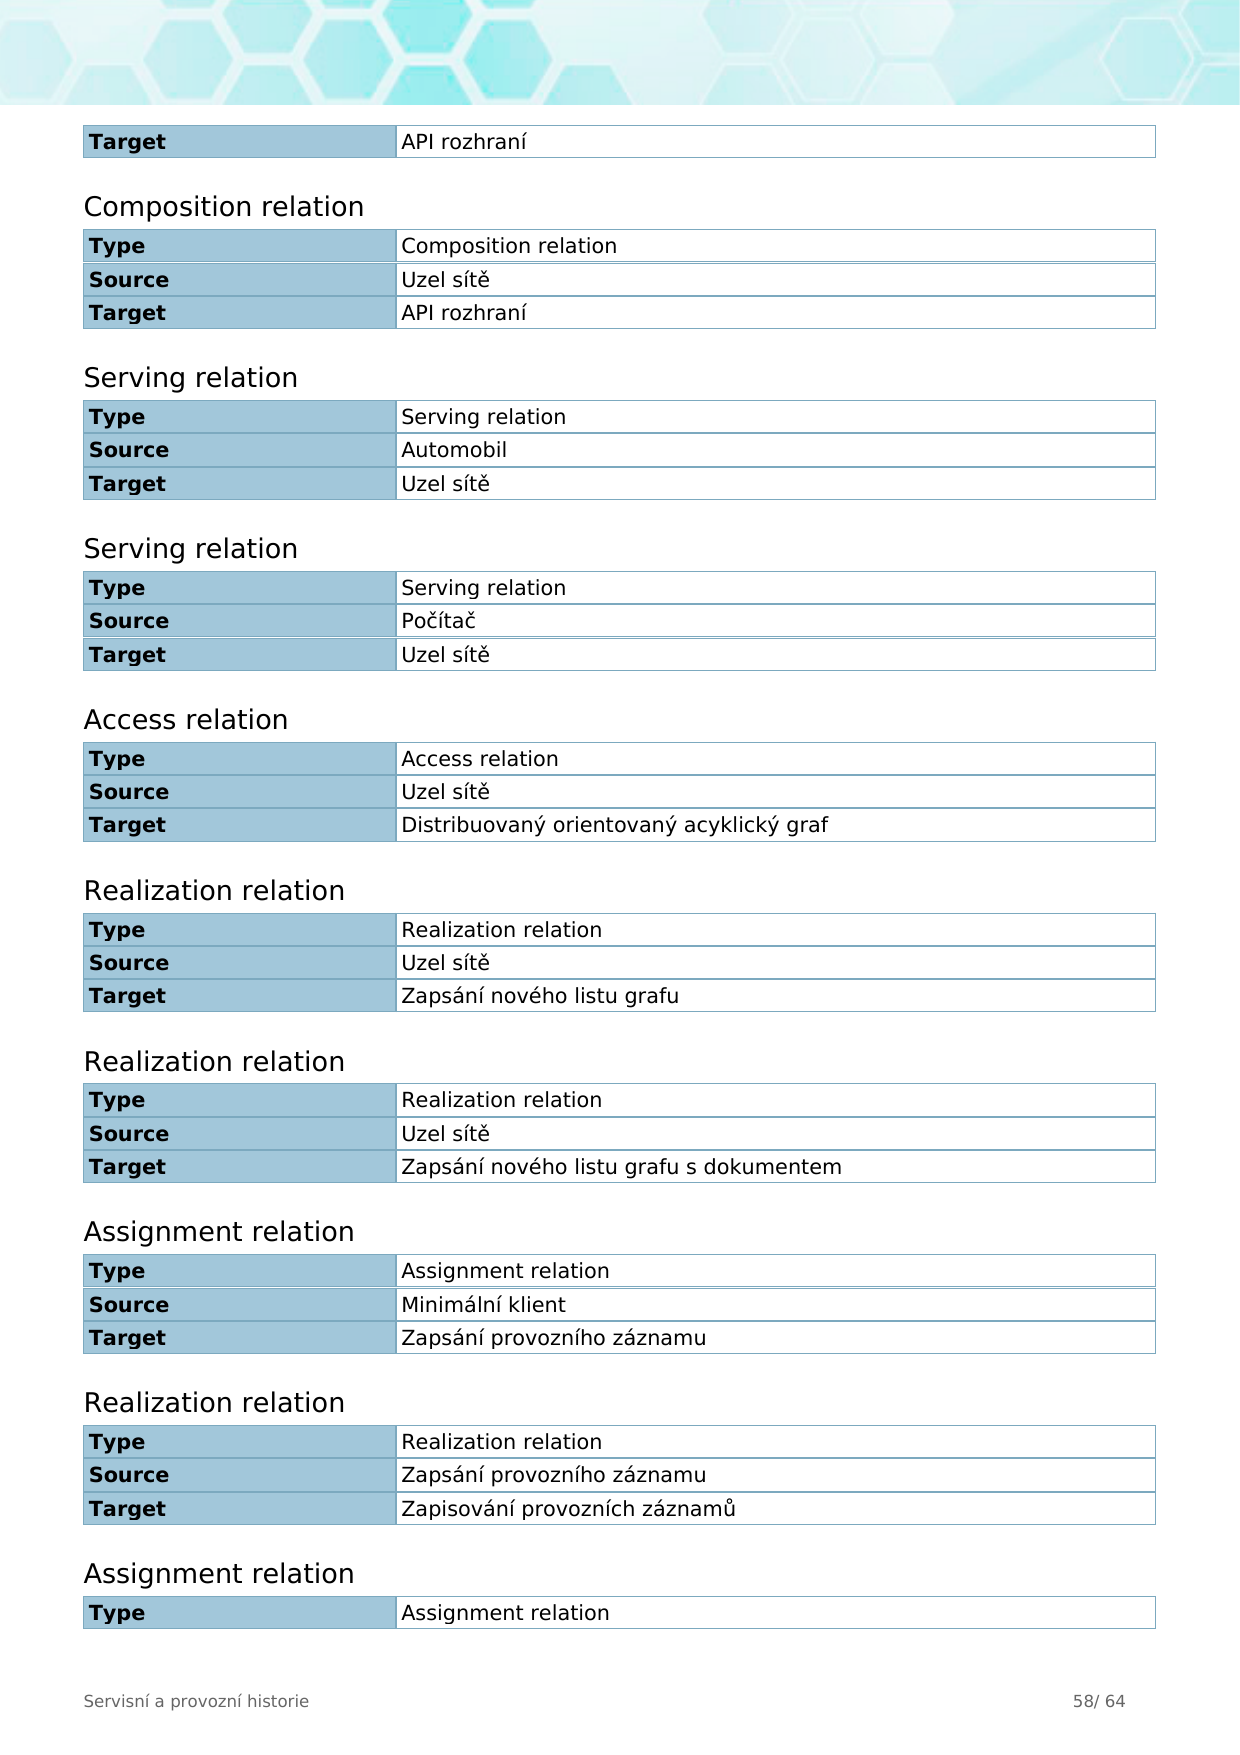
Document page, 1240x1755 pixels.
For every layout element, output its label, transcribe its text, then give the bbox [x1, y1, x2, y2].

table_cell [1156, 1421, 1239, 1425]
table_cell [1156, 1254, 1239, 1287]
table_cell [83, 1183, 396, 1217]
table_cell [1094, 329, 1156, 362]
table_cell [1156, 913, 1239, 946]
table_cell [0, 1117, 83, 1150]
table_cell [83, 225, 396, 229]
table_cell Type [84, 1597, 395, 1628]
table_cell [0, 500, 83, 533]
table_cell [1156, 1592, 1239, 1596]
table_cell [1156, 1288, 1239, 1321]
table_cell [396, 842, 925, 875]
table_cell [0, 1217, 83, 1250]
table_cell Serving relation [83, 363, 1156, 396]
table_cell [1156, 1321, 1239, 1354]
table_cell Composition relation [397, 230, 1155, 261]
table_cell Zapsání provozního záznamu [397, 1459, 1155, 1491]
table_cell [925, 908, 1094, 912]
table_cell Počítač [397, 605, 1155, 636]
table_cell [1156, 908, 1239, 912]
table_cell [1094, 500, 1156, 533]
table_cell Type [84, 401, 395, 432]
table_cell [1094, 1079, 1156, 1083]
table_cell Zapsání provozního záznamu [397, 1322, 1155, 1353]
table_cell [1094, 158, 1156, 192]
table_cell [1094, 396, 1156, 400]
table_cell [925, 1629, 1094, 1650]
table_cell [1156, 158, 1239, 192]
table_cell Serving relation [83, 533, 1156, 567]
table_cell Source [84, 1289, 395, 1320]
table_cell Realization relation [83, 875, 1156, 908]
table_cell [1156, 842, 1239, 875]
table_cell [0, 1558, 83, 1592]
table_cell [925, 158, 1094, 192]
table_cell Source [84, 947, 395, 978]
table_cell [83, 396, 396, 400]
table_cell [1156, 946, 1239, 979]
table_cell [1156, 1354, 1239, 1387]
table_cell [0, 1150, 83, 1183]
table_cell [1156, 1525, 1239, 1558]
table_cell / 64 [1094, 1650, 1156, 1754]
table_cell [1156, 263, 1239, 296]
table_cell [0, 105, 83, 125]
table_cell Target [84, 1322, 395, 1353]
table_cell Zapisování provozních záznamů [397, 1493, 1155, 1524]
table_cell 58 [925, 1650, 1094, 1754]
table_cell [0, 775, 83, 808]
table_cell [1156, 433, 1239, 467]
table_cell Serving relation [397, 401, 1155, 432]
table_cell Type [84, 1426, 395, 1457]
table_cell Access relation [397, 743, 1155, 774]
table_cell [0, 229, 83, 262]
table_cell Source [84, 776, 395, 807]
table_cell Distribuovaný orientovaný acyklický graf [397, 809, 1155, 841]
table_cell Automobil [397, 434, 1155, 466]
table_cell [0, 808, 83, 842]
table_cell [1094, 105, 1156, 125]
table_cell [1156, 775, 1239, 808]
table_cell [83, 1250, 396, 1254]
table_cell [396, 738, 925, 742]
table_cell Serving relation [397, 572, 1155, 603]
table_cell [1094, 1525, 1156, 1558]
table_cell [925, 671, 1094, 704]
table_cell [925, 1079, 1094, 1083]
table_cell [0, 433, 83, 467]
table_cell [1156, 1558, 1239, 1592]
table_cell [0, 571, 83, 604]
table_cell [1094, 567, 1156, 571]
table_cell [925, 1592, 1094, 1596]
table_cell [396, 105, 925, 125]
table_cell [1156, 738, 1239, 742]
table_cell [0, 533, 83, 567]
table_cell [0, 1629, 83, 1650]
table_cell Realization relation [83, 1046, 1156, 1079]
table_cell Uzel sítě [397, 468, 1155, 499]
table_cell Source [84, 434, 395, 466]
table_cell [1156, 1629, 1239, 1650]
table_cell Source [84, 264, 395, 295]
table_cell [0, 263, 83, 296]
table_cell API rozhraní [397, 126, 1155, 157]
table_cell [0, 1388, 83, 1421]
table_cell Realization relation [397, 914, 1155, 945]
table_cell [925, 1250, 1094, 1254]
table_cell [925, 842, 1094, 875]
table_cell [396, 671, 925, 704]
table_cell [1156, 225, 1239, 229]
table_cell Type [84, 572, 395, 603]
table_cell [0, 400, 83, 433]
table_cell [1156, 396, 1239, 400]
table_cell [83, 1013, 396, 1046]
table_cell Target [84, 126, 395, 157]
table_cell [396, 908, 925, 912]
table_cell [1156, 1217, 1239, 1250]
table_cell [0, 1650, 83, 1754]
table_cell [0, 1458, 83, 1492]
table_cell [1094, 225, 1156, 229]
table_cell [1156, 400, 1239, 433]
table_cell [83, 671, 396, 704]
table_cell [83, 842, 396, 875]
table_cell Zapsání nového listu grafu s dokumentem [397, 1151, 1155, 1182]
table_cell Composition relation [83, 192, 1156, 225]
table_cell [396, 1250, 925, 1254]
table_cell [0, 1321, 83, 1354]
table_cell [1156, 742, 1239, 775]
table_cell [1156, 467, 1239, 500]
table_cell [1156, 1492, 1239, 1525]
table_cell [396, 329, 925, 362]
table_cell [83, 1079, 396, 1083]
table_cell [0, 1425, 83, 1458]
table_cell [83, 1354, 396, 1387]
table_cell [0, 638, 83, 671]
table_cell [1156, 125, 1239, 158]
table_cell Type [84, 743, 395, 774]
table_cell [1156, 604, 1239, 637]
table_cell [1156, 638, 1239, 671]
table_cell [1156, 1458, 1239, 1492]
table_cell [0, 908, 83, 912]
table_cell [925, 1421, 1094, 1425]
table_cell [396, 567, 925, 571]
table_cell [1156, 567, 1239, 571]
table_cell [1156, 1650, 1239, 1754]
table_cell Type [84, 914, 395, 945]
table_cell [1094, 1354, 1156, 1387]
table_cell [1156, 105, 1239, 125]
table_cell Target [84, 1493, 395, 1524]
table_cell [1156, 229, 1239, 262]
table_cell Uzel sítě [397, 776, 1155, 807]
table_cell [0, 946, 83, 979]
table_cell [396, 1079, 925, 1083]
table_cell [0, 192, 83, 225]
table_cell Access relation [83, 704, 1156, 737]
table_cell [1156, 704, 1239, 737]
table_cell [396, 1013, 925, 1046]
table_cell [925, 500, 1094, 533]
table_cell Source [84, 1459, 395, 1491]
table_cell [0, 604, 83, 637]
table_cell [925, 225, 1094, 229]
table_cell [83, 567, 396, 571]
table_cell [1094, 908, 1156, 912]
table_cell [1094, 843, 1156, 875]
table_cell Minimální klient [397, 1289, 1155, 1320]
table_cell [0, 704, 83, 737]
table_cell Servisní a provozní historie [83, 1650, 925, 1754]
table_cell [925, 1183, 1094, 1217]
table_cell [83, 1421, 396, 1425]
table_cell [396, 396, 925, 400]
table_cell [1156, 1183, 1239, 1217]
table_cell Source [84, 1118, 395, 1149]
table_cell [925, 1354, 1094, 1387]
table_cell [1156, 875, 1239, 908]
table_cell [1094, 738, 1156, 742]
table_cell [0, 1354, 83, 1387]
table_cell [1156, 671, 1239, 704]
table_cell [1156, 1013, 1239, 1046]
table_cell [0, 1596, 83, 1629]
table_cell [83, 329, 396, 362]
table_cell Uzel sítě [397, 1118, 1155, 1149]
table_cell [1156, 192, 1239, 225]
table_cell [0, 567, 83, 571]
table_cell [0, 1525, 83, 1558]
table_cell Assignment relation [397, 1255, 1155, 1286]
table_cell [1156, 1596, 1239, 1629]
table_cell Realization relation [397, 1084, 1155, 1116]
table_cell [396, 500, 925, 533]
table_cell Realization relation [397, 1426, 1155, 1457]
table_cell Type [84, 1084, 395, 1116]
table_cell [1156, 571, 1239, 604]
table_cell [1156, 1250, 1239, 1254]
table_cell Target [84, 1151, 395, 1182]
table_cell Type [84, 230, 395, 261]
table_cell [83, 500, 396, 533]
table_cell [396, 1354, 925, 1387]
table_cell [1094, 1013, 1156, 1046]
table_cell [1156, 1083, 1239, 1117]
table_cell [396, 1592, 925, 1596]
table_cell [396, 225, 925, 229]
table_cell [83, 158, 396, 192]
table_cell [0, 467, 83, 500]
table_cell [396, 158, 925, 192]
table_cell [0, 671, 83, 704]
table_cell [83, 105, 396, 125]
table_cell [1156, 1117, 1239, 1150]
table_cell [1094, 1421, 1156, 1425]
table_cell [0, 742, 83, 775]
table_cell [1156, 808, 1239, 842]
table_cell [83, 1525, 396, 1558]
table_cell [1156, 533, 1239, 567]
table_cell Type [84, 1255, 395, 1286]
table_cell [0, 1079, 83, 1083]
table_cell [0, 1013, 83, 1046]
table_cell [0, 1254, 83, 1287]
table_cell [0, 738, 83, 742]
table_cell Target [84, 468, 395, 499]
table_cell [0, 1046, 83, 1079]
table_cell [0, 979, 83, 1012]
table_cell [0, 296, 83, 329]
table_cell [0, 329, 83, 362]
table_cell Target [84, 809, 395, 841]
table_cell Target [84, 639, 395, 670]
table_cell [1156, 1046, 1239, 1079]
table_cell [1156, 1079, 1239, 1083]
table_cell [0, 1421, 83, 1425]
table_cell Zapsání nového listu grafu [397, 980, 1155, 1011]
table_cell [0, 1250, 83, 1254]
table_cell [925, 567, 1094, 571]
table_cell [1156, 296, 1239, 329]
table_cell [0, 1183, 83, 1217]
table_cell [1156, 1388, 1239, 1421]
table_cell [83, 1592, 396, 1596]
table_cell [925, 1013, 1094, 1046]
table_cell Assignment relation [397, 1597, 1155, 1628]
table_cell [1156, 500, 1239, 533]
table_cell API rozhraní [397, 297, 1155, 328]
table_cell [0, 913, 83, 946]
table_cell [1094, 1183, 1156, 1217]
table_cell [925, 329, 1094, 362]
table_cell [0, 875, 83, 908]
table_cell Uzel sítě [397, 947, 1155, 978]
table_cell [1094, 671, 1156, 704]
table_cell [925, 105, 1094, 125]
table_cell [1094, 1250, 1156, 1254]
table_cell Target [84, 980, 395, 1011]
table_cell Uzel sítě [397, 639, 1155, 670]
table_cell [83, 738, 396, 742]
table_cell [925, 396, 1094, 400]
table_cell Uzel sítě [397, 264, 1155, 295]
table_cell Realization relation [83, 1388, 1156, 1421]
table_cell [0, 1288, 83, 1321]
table_cell [1156, 979, 1239, 1012]
table_cell [0, 1492, 83, 1525]
table_cell [1094, 1629, 1156, 1650]
table_cell [925, 738, 1094, 742]
table_cell [1156, 1425, 1239, 1458]
table_cell [83, 1629, 396, 1650]
table_cell [396, 1629, 925, 1650]
table_cell [0, 1083, 83, 1117]
table_cell [1094, 1592, 1156, 1596]
table_cell [83, 908, 396, 912]
table_cell [396, 1183, 925, 1217]
table_cell [1156, 1150, 1239, 1183]
table_cell [0, 363, 83, 396]
table_cell [1156, 363, 1239, 396]
table_cell [0, 158, 83, 192]
table_cell [1156, 329, 1239, 362]
table_cell [0, 842, 83, 875]
table_cell [0, 225, 83, 229]
table_cell [0, 1592, 83, 1596]
table_cell [396, 1525, 925, 1558]
table_cell Assignment relation [83, 1558, 1156, 1592]
table_cell [396, 1421, 925, 1425]
table_cell [0, 396, 83, 400]
table_cell Assignment relation [83, 1217, 1156, 1250]
table_cell [925, 1525, 1094, 1558]
table_cell Source [84, 605, 395, 636]
table_cell Target [84, 297, 395, 328]
table_cell [0, 125, 83, 158]
